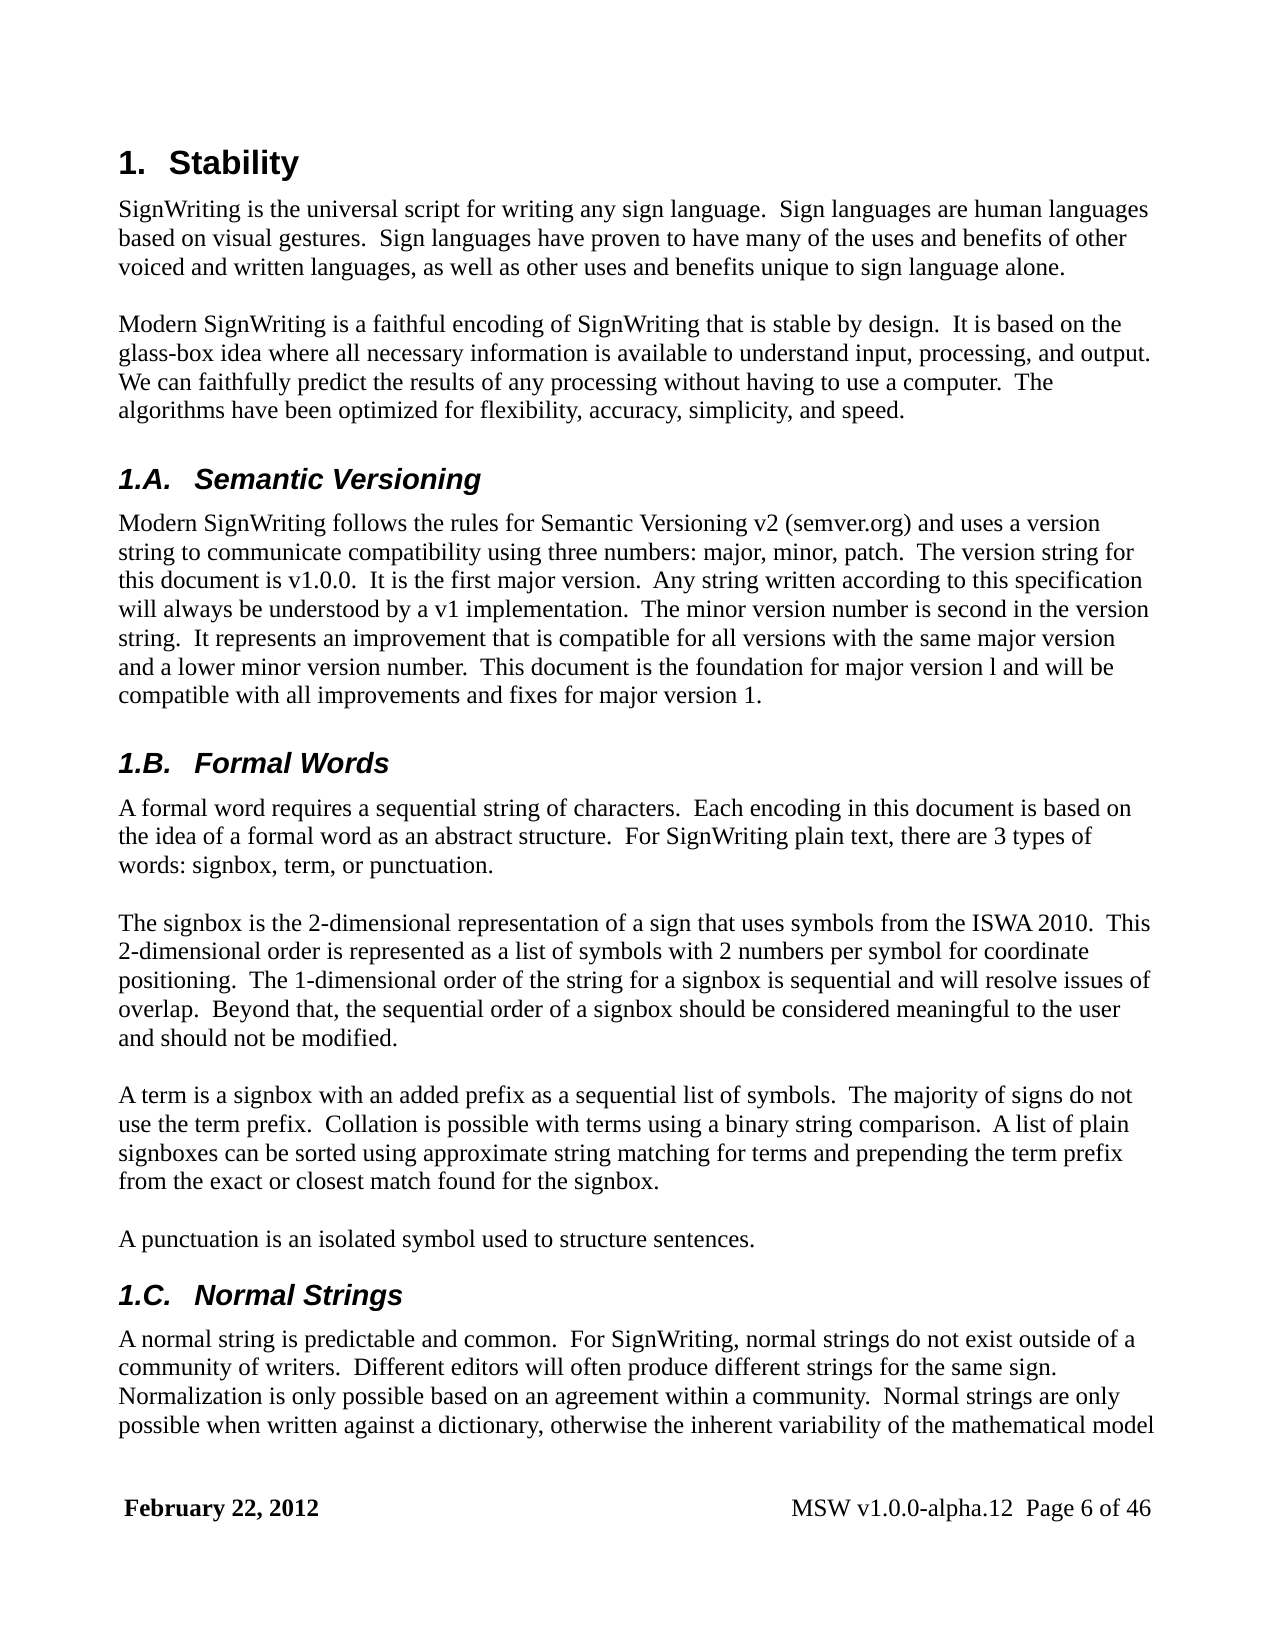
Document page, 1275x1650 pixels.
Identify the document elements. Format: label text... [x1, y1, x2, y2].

text A term is a signbox with an added prefix as a sequential list of symbols. The majority of signs do not use the term prefix. Collation is possible with terms using a binary string comparison. A list of plain signboxes can be sorted using approximate string matching for terms and prepending the term prefix from the exact or closest match found for the signbox. [118, 1080, 1157, 1195]
subtitle Semantic Versioning [118, 462, 1157, 495]
text A formal word requires a sequential string of characters. Each encoding in this document is based on the idea of a formal word as an abstract structure. For SignWriting plain text, there are 3 types of words: signbox, term, or punctuation. [118, 793, 1157, 879]
subtitle Formal Words [118, 747, 1157, 780]
text A punctuation is an isolated symbol used to structure sentences. [118, 1224, 1157, 1253]
text SignWriting is the universal script for writing any sign language. Sign languages are human languages based on visual gestures. Sign languages have proven to have many of the uses and benefits of other voiced and written languages, as well as other uses and benefits unique to sign language alone. [118, 194, 1157, 281]
text A normal string is predictable and common. For SignWriting, normal strings do not exist outside of a community of writers. Different editors will often produce different strings for the same sign. Normalization is only possible based on an agreement within a community. Normal strings are only possible when written against a dictionary, otherwise the inherent variability of the mathematical model [118, 1324, 1157, 1439]
text Modern SignWriting follows the rules for Semantic Versioning v2 (semver.org) and uses a version string to communicate compatibility using three numbers: major, minor, patch. The version string for this document is v1.0.0. It is the first major version. Any string written according to this specification will always be understood by a v1 implementation. The minor version number is second in the version string. It represents an improvement that is compatible for all versions with the same major version and a lower minor version number. This document is the foundation for major version l and will be compatible with all improvements and fixes for major version 1. [118, 508, 1157, 709]
subtitle Stability [118, 143, 1157, 182]
text The signbox is the 2-dimensional representation of a sign that uses symbols from the ISWA 2010. This 2-dimensional order is represented as a list of symbols with 2 numbers per symbol for coordinate positioning. The 1-dimensional order of the string for a signbox is sequential and will resolve issues of overlap. Beyond that, the sequential order of a signbox should be considered meaningful to the user and should not be modified. [118, 908, 1157, 1051]
subtitle Normal Strings [118, 1278, 1157, 1311]
text Modern SignWriting is a faithful encoding of SignWriting that is stable by design. It is based on the glass-box idea where all necessary information is available to understand input, processing, and output. We can faithfully predict the results of any processing without having to use a computer. The algorithms have been optimized for flexibility, accuracy, simplicity, and speed. [118, 309, 1157, 424]
